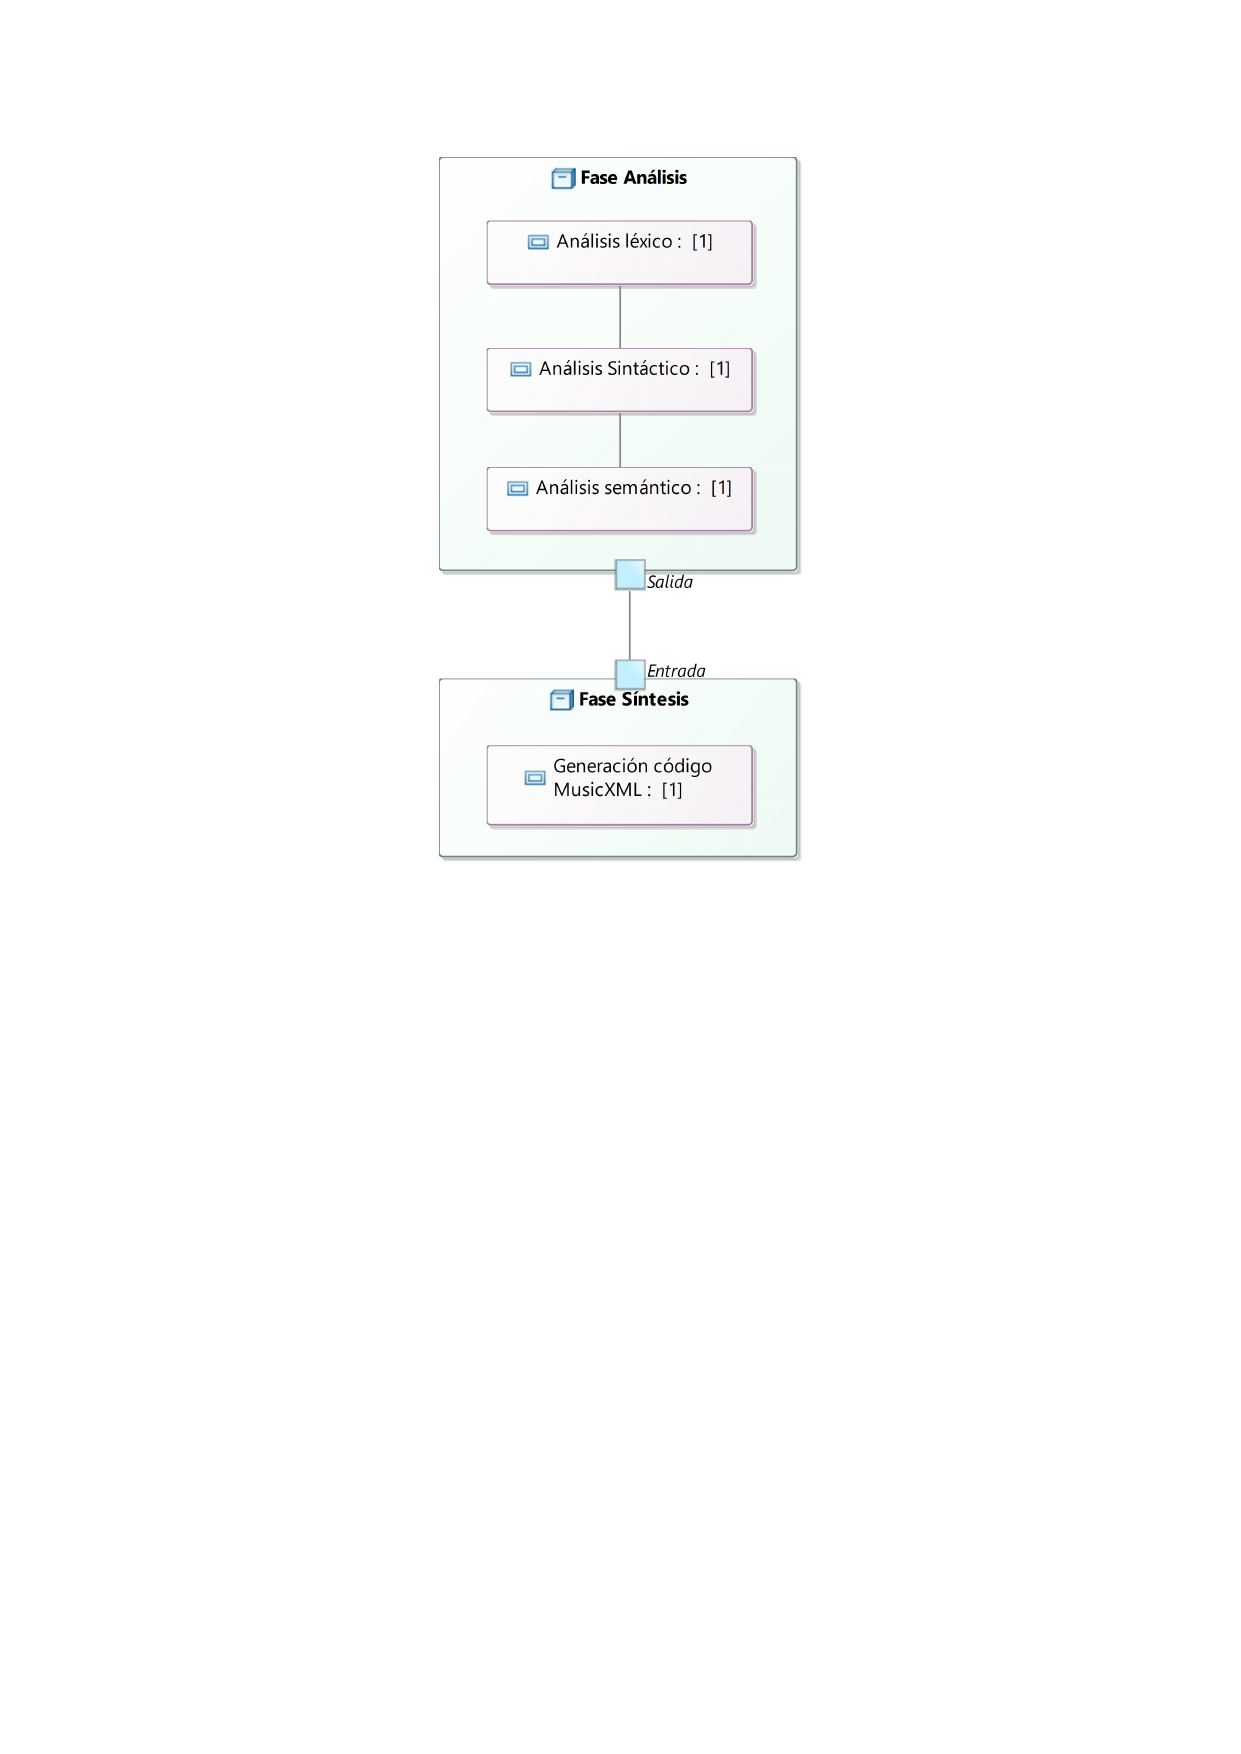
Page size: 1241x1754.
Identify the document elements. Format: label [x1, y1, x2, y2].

picture [423, 141, 817, 877]
